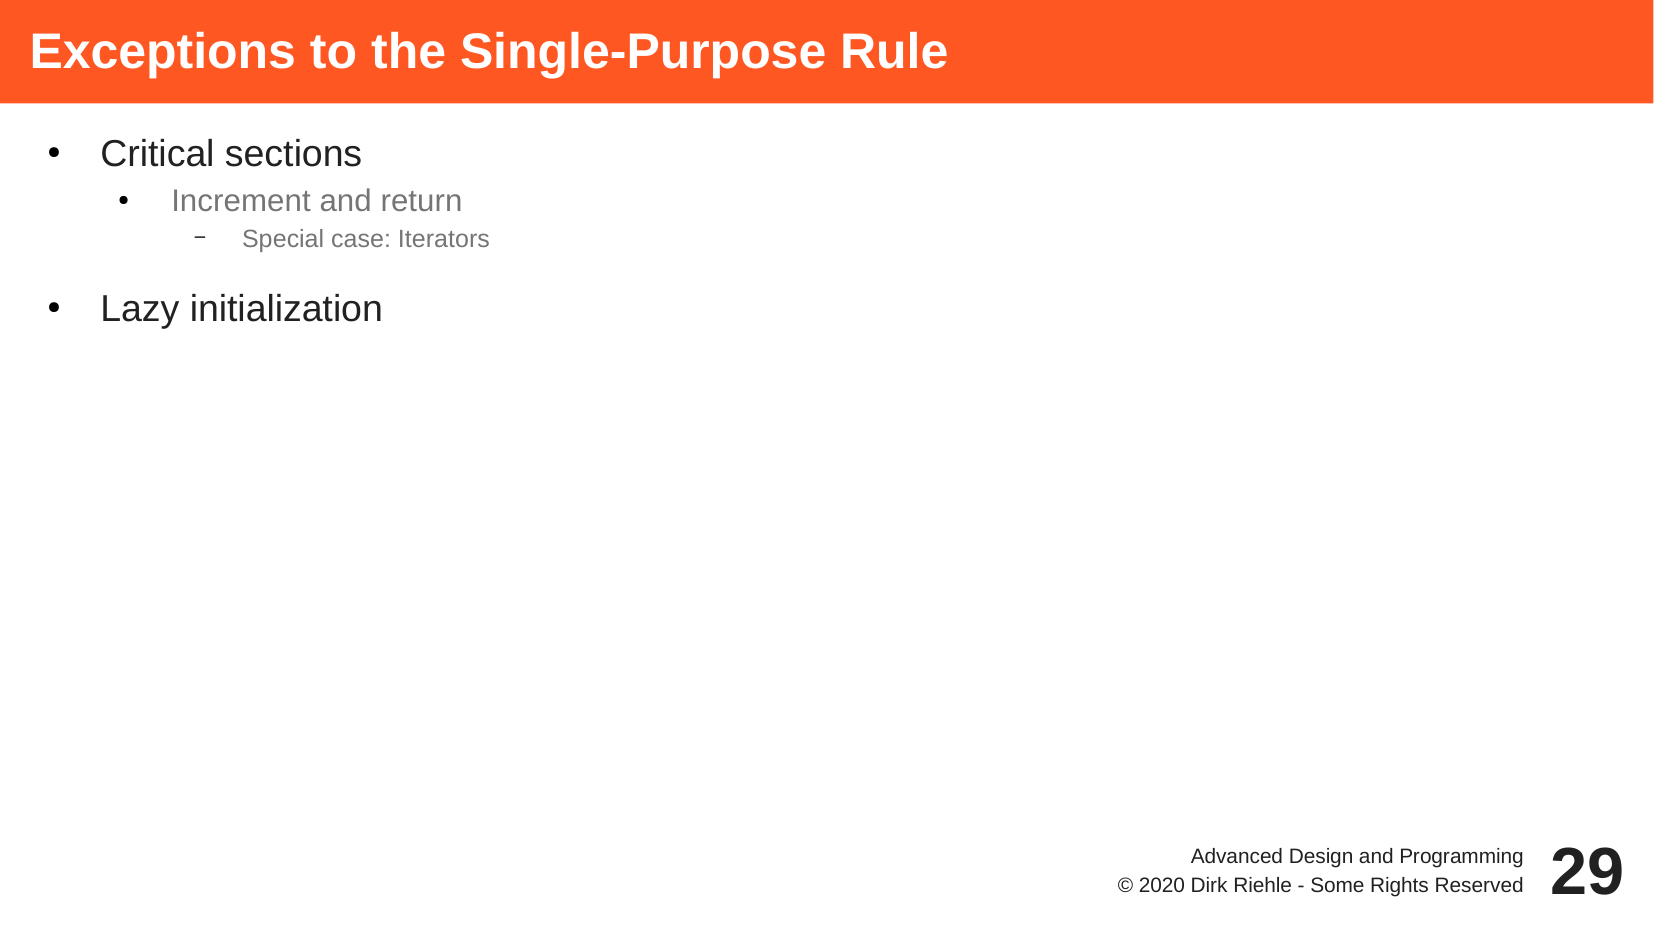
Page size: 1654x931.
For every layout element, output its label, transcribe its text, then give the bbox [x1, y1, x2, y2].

list Critical sections Increment and return Special case: Iterators Lazy initialization [29, 132, 1625, 813]
title Exceptions to the Single-Purpose Rule [0, 0, 1654, 104]
